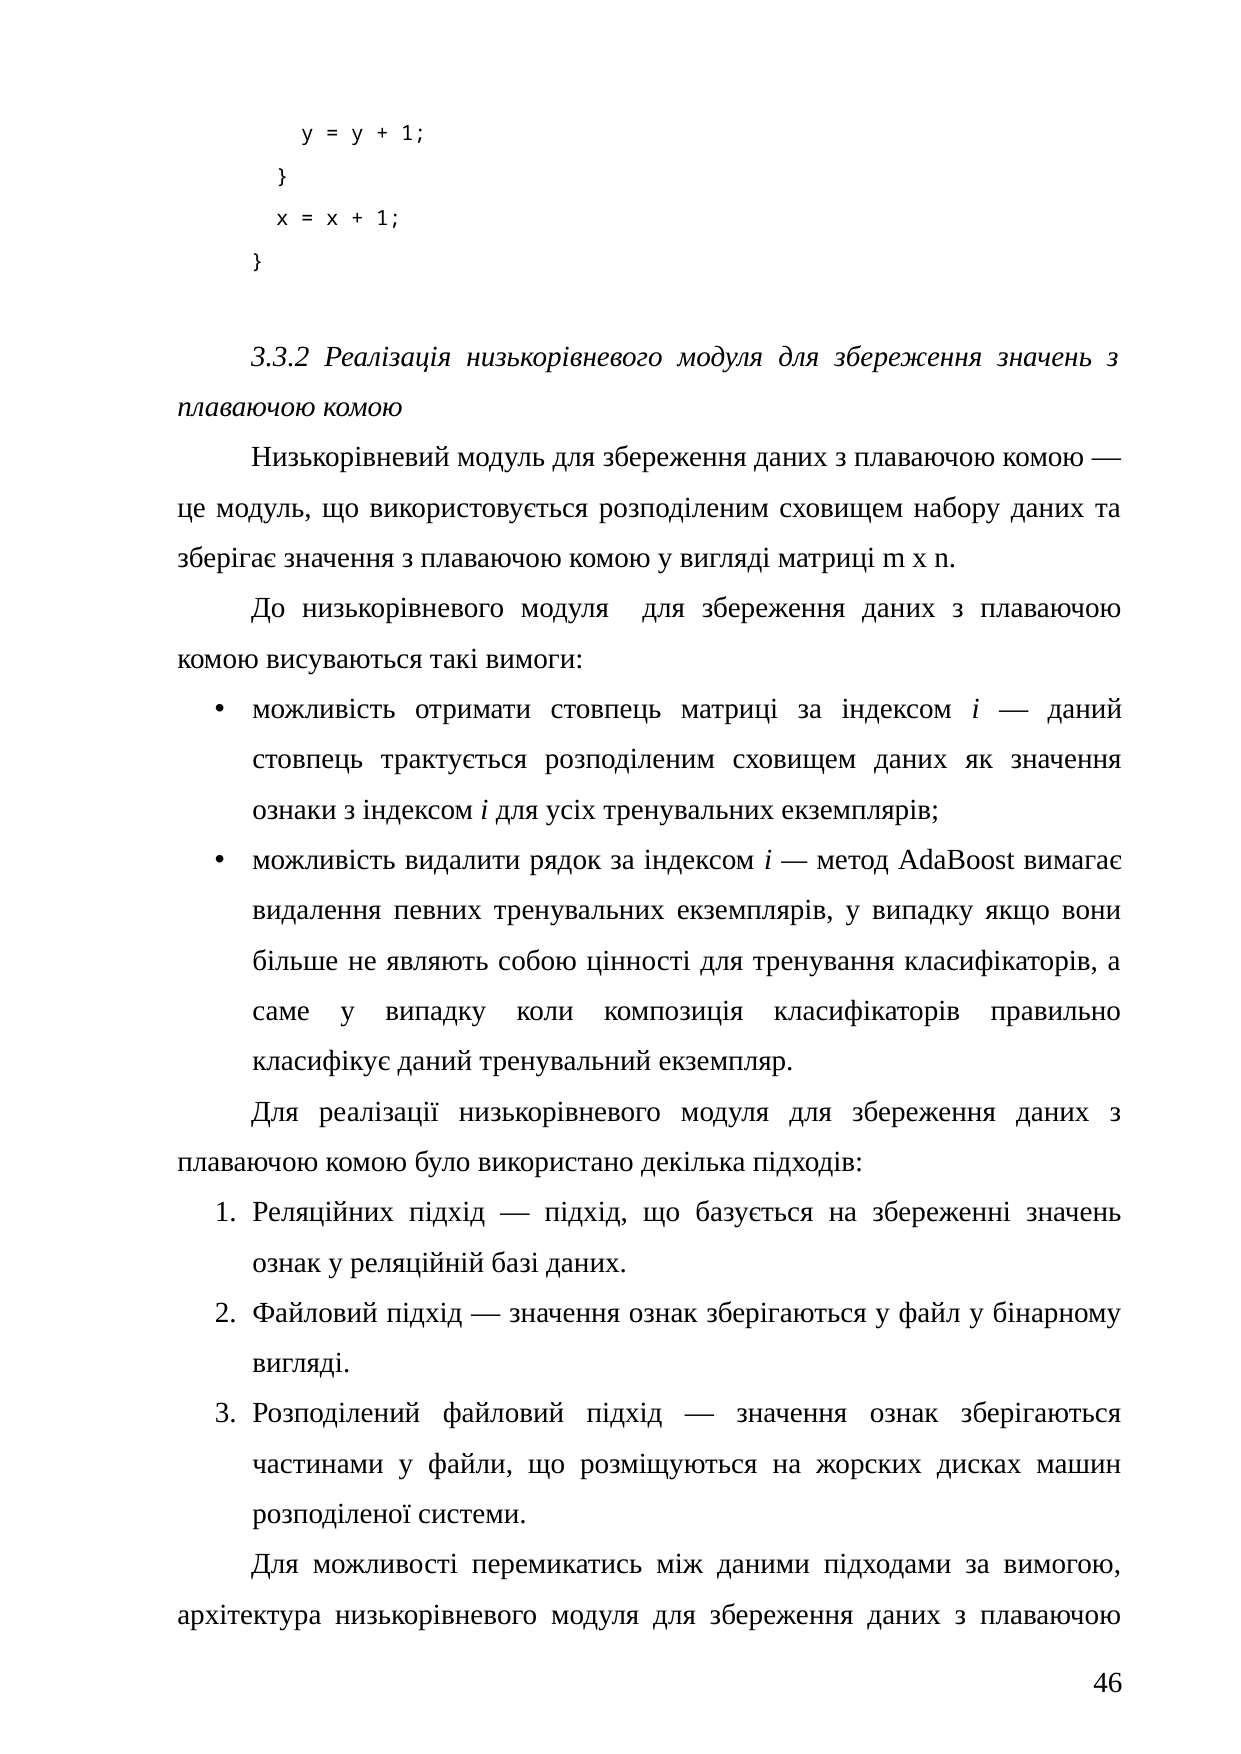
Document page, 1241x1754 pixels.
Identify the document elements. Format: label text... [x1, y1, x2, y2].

text Низькорівневий модуль для збереження даних з плаваючою комою — це модуль, що використовується розподіленим сховищем набору даних та зберігає значення з плаваючою комою у вигляді матриці m x n. [177, 439, 1122, 574]
text Для реалізації низькорівневого модуля для збереження даних з плаваючою комою було використано декілька підходів: [177, 1094, 1122, 1178]
text x = x + 1; [177, 203, 1122, 232]
text До низькорівневого модуля для збереження даних з плаваючою комою висуваються такі вимоги: [177, 590, 1122, 674]
list Реляційних підхід — підхід, що базується на збереженні значень ознак у реляційній базі даних. [214, 1194, 1122, 1278]
text Для можливості перемикатись між даними підходами за вимогою, архітектура низькорівневого модуля для збереження даних з плаваючою [177, 1547, 1122, 1630]
list можливість отримати стовпець матриці за індексом i — даний стовпець трактується розподіленим сховищем даних як значення ознаки з індексом i для усіх тренувальних екземплярів; [214, 691, 1122, 825]
list можливість видалити рядок за індексом i — метод AdaBoost вимагає видалення певних тренувальних екземплярів, у випадку якщо вони більше не являють собою цінності для тренування класифікаторів, а саме у випадку коли композиція класифікаторів правильно класифікує даний тренувальний екземпляр. [214, 842, 1122, 1077]
text } [177, 161, 1122, 189]
text } [177, 246, 1122, 274]
text 3.3.2 Реалізація низькорівневого модуля для збереження значень з плаваючою комою [177, 339, 1122, 423]
list Файловий підхід — значення ознак зберігаються у файл у бінарному вигляді. [214, 1295, 1122, 1379]
list Розподілений файловий підхід — значення ознак зберігаються частинами у файли, що розміщуються на жорских дисках машин розподіленої системи. [214, 1396, 1122, 1530]
text y = y + 1; [177, 118, 1122, 147]
